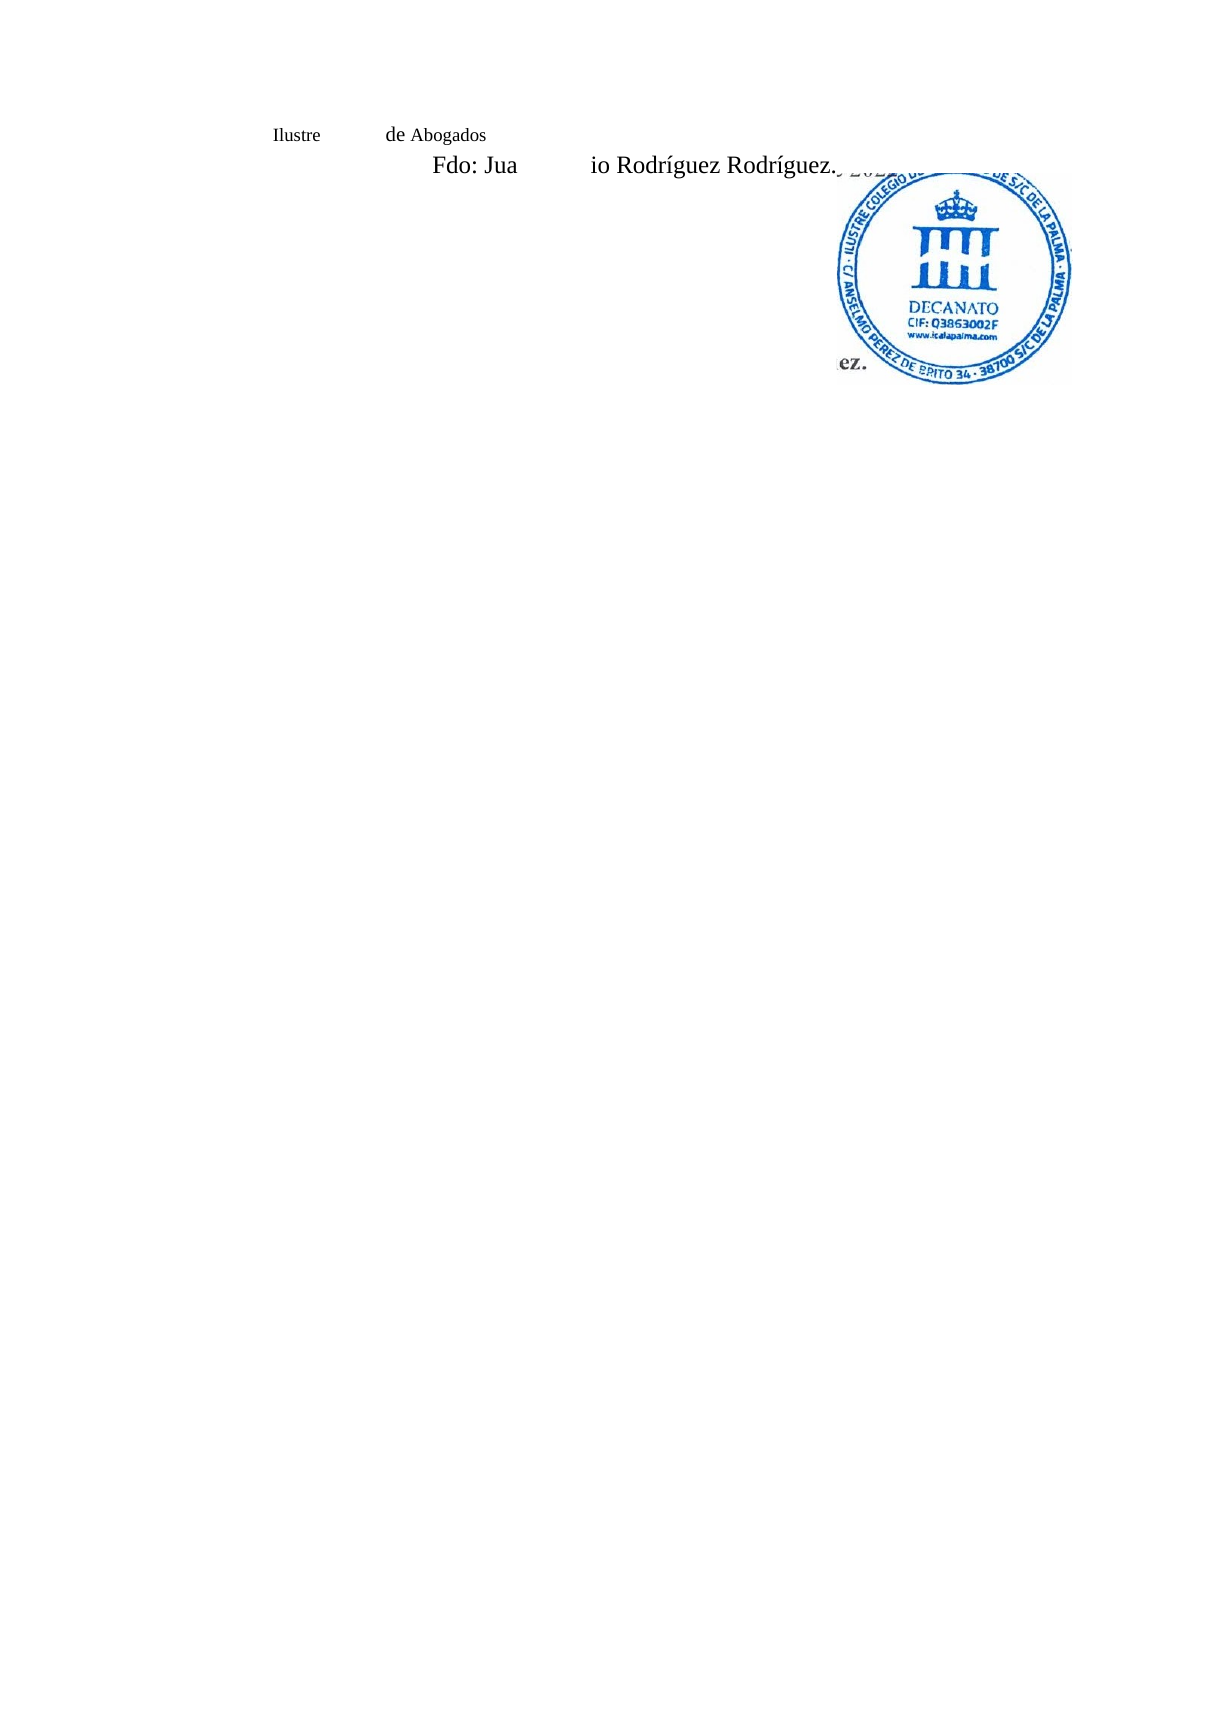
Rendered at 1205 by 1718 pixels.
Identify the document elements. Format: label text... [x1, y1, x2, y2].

text Fdo: Jua io Rodríguez Rodríguez. [188, 150, 1093, 385]
